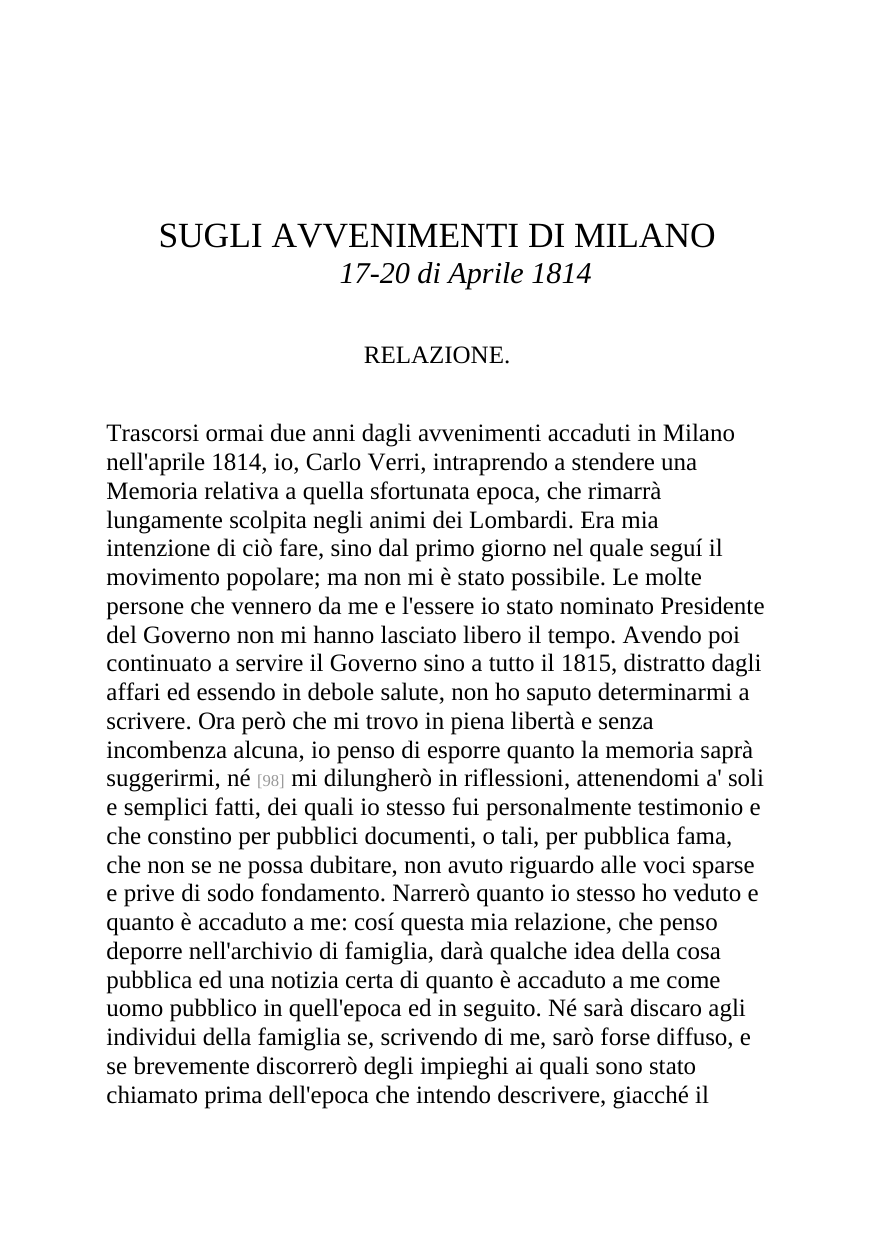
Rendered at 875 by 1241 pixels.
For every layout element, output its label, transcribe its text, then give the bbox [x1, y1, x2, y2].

text Trascorsi ormai due anni dagli avvenimenti accaduti in Milano nell'aprile 1814, io, Carlo Verri, intraprendo a stendere una Memoria relativa a quella sfortunata epoca, che rimarrà lungamente scolpita negli animi dei Lombardi. Era mia intenzione di ciò fare, sino dal primo giorno nel quale seguí il movimento popolare; ma non mi è stato possibile. Le molte persone che vennero da me e l'essere io stato nominato Presidente del Governo non mi hanno lasciato libero il tempo. Avendo poi continuato a servire il Governo sino a tutto il 1815, distratto dagli affari ed essendo in debole salute, non ho saputo determinarmi a scrivere. Ora però che mi trovo in piena libertà e senza incombenza alcuna, io penso di esporre quanto la memoria saprà suggerirmi, né [98] mi dilungherò in riflessioni, attenendomi a' soli e semplici fatti, dei quali io stesso fui personalmente testimonio e che constino per pubblici documenti, o tali, per pubblica fama, che non se ne possa dubitare, non avuto riguardo alle voci sparse e prive di sodo fondamento. Narrerò quanto io stesso ho veduto e quanto è accaduto a me: cosí questa mia relazione, che penso deporre nell'archivio di famiglia, darà qualche idea della cosa pubblica ed una notizia certa di quanto è accaduto a me come uomo pubblico in quell'epoca ed in seguito. Né sarà discaro agli individui della famiglia se, scrivendo di me, sarò forse diffuso, e se brevemente discorrerò degli impieghi ai quali sono stato chiamato prima dell'epoca che intendo descrivere, giacché il [106, 418, 768, 1108]
text RELAZIONE. [106, 340, 768, 368]
subtitle SUGLI AVVENIMENTI DI MILANO 17-20 di Aprile 1814 [106, 214, 768, 290]
